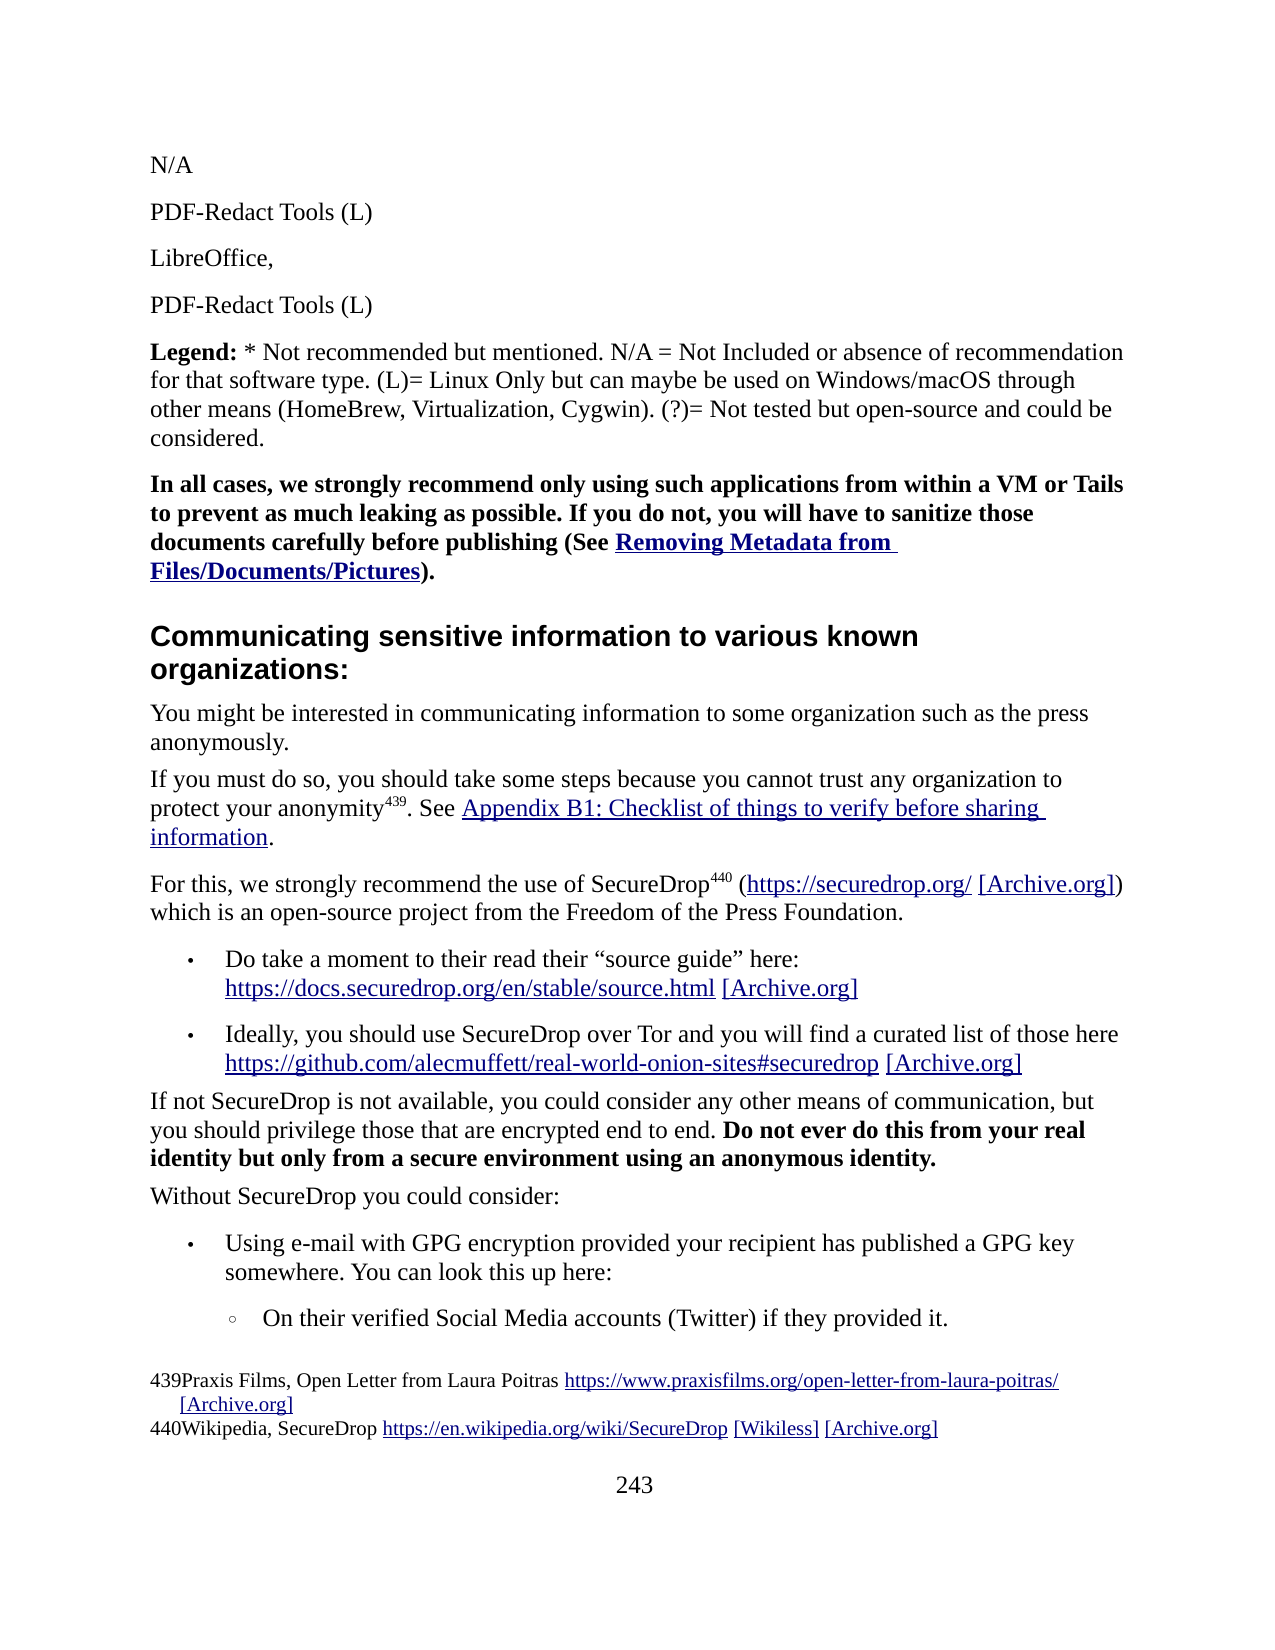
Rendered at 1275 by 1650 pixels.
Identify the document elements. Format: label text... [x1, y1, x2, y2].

text LibreOffice, [150, 243, 1125, 272]
text You might be interested in communicating information to some organization such as the press anonymously. [150, 698, 1125, 756]
text For this, we strongly recommend the use of SecureDrop (https://securedrop.org/ [Archive.org]) which is an open-source project from the Freedom of the Press Foundation. [150, 869, 1125, 926]
text In all cases, we strongly recommend only using such applications from within a VM or Tails to prevent as much leaking as possible. If you do not, you will have to sanitize those documents carefully before publishing (See Removing Metadata from Files/Documents/Pictures). [150, 469, 1125, 584]
subtitle Communicating sensitive information to various known organizations: [150, 618, 1125, 686]
text Praxis Films, Open Letter from Laura Poitras https://www.praxisfilms.org/open-letter-from-laura-poitras/ [Archive.org] [150, 1368, 1125, 1416]
list Using e-mail with GPG encryption provided your recipient has published a GPG key somewhere. You can look this up here: [187, 1228, 1125, 1285]
text N/A [150, 150, 1125, 179]
text Legend: * Not recommended but mentioned. N/A = Not Included or absence of recommendation for that software type. (L)= Linux Only but can maybe be used on Windows/macOS through other means (HomeBrew, Virtualization, Cygwin). (?)= Not tested but open-source and could be considered. [150, 337, 1125, 452]
text If not SecureDrop is not available, you could consider any other means of communication, but you should privilege those that are encrypted end to end. Do not ever do this from your real identity but only from a secure environment using an anonymous identity. [150, 1086, 1125, 1172]
list Do take a moment to their read their “source guide” here: https://docs.securedrop.org/en/stable/source.html [Archive.org] [187, 944, 1125, 1002]
list Ideally, you should use SecureDrop over Tor and you will find a curated list of those here https://github.com/alecmuffett/real-world-onion-sites#securedrop [Archive.org] [187, 1019, 1125, 1077]
text Without SecureDrop you could consider: [150, 1181, 1125, 1210]
list On their verified Social Media accounts (Twitter) if they provided it. [225, 1303, 1125, 1332]
text PDF-Redact Tools (L) [150, 290, 1125, 319]
text Wikipedia, SecureDrop https://en.wikipedia.org/wiki/SecureDrop [Wikiless] [Archive.org] [150, 1416, 1125, 1440]
text PDF-Redact Tools (L) [150, 197, 1125, 225]
text If you must do so, you should take some steps because you cannot trust any organization to protect your anonymity. See Appendix B1: Checklist of things to verify before sharing information. [150, 764, 1125, 851]
